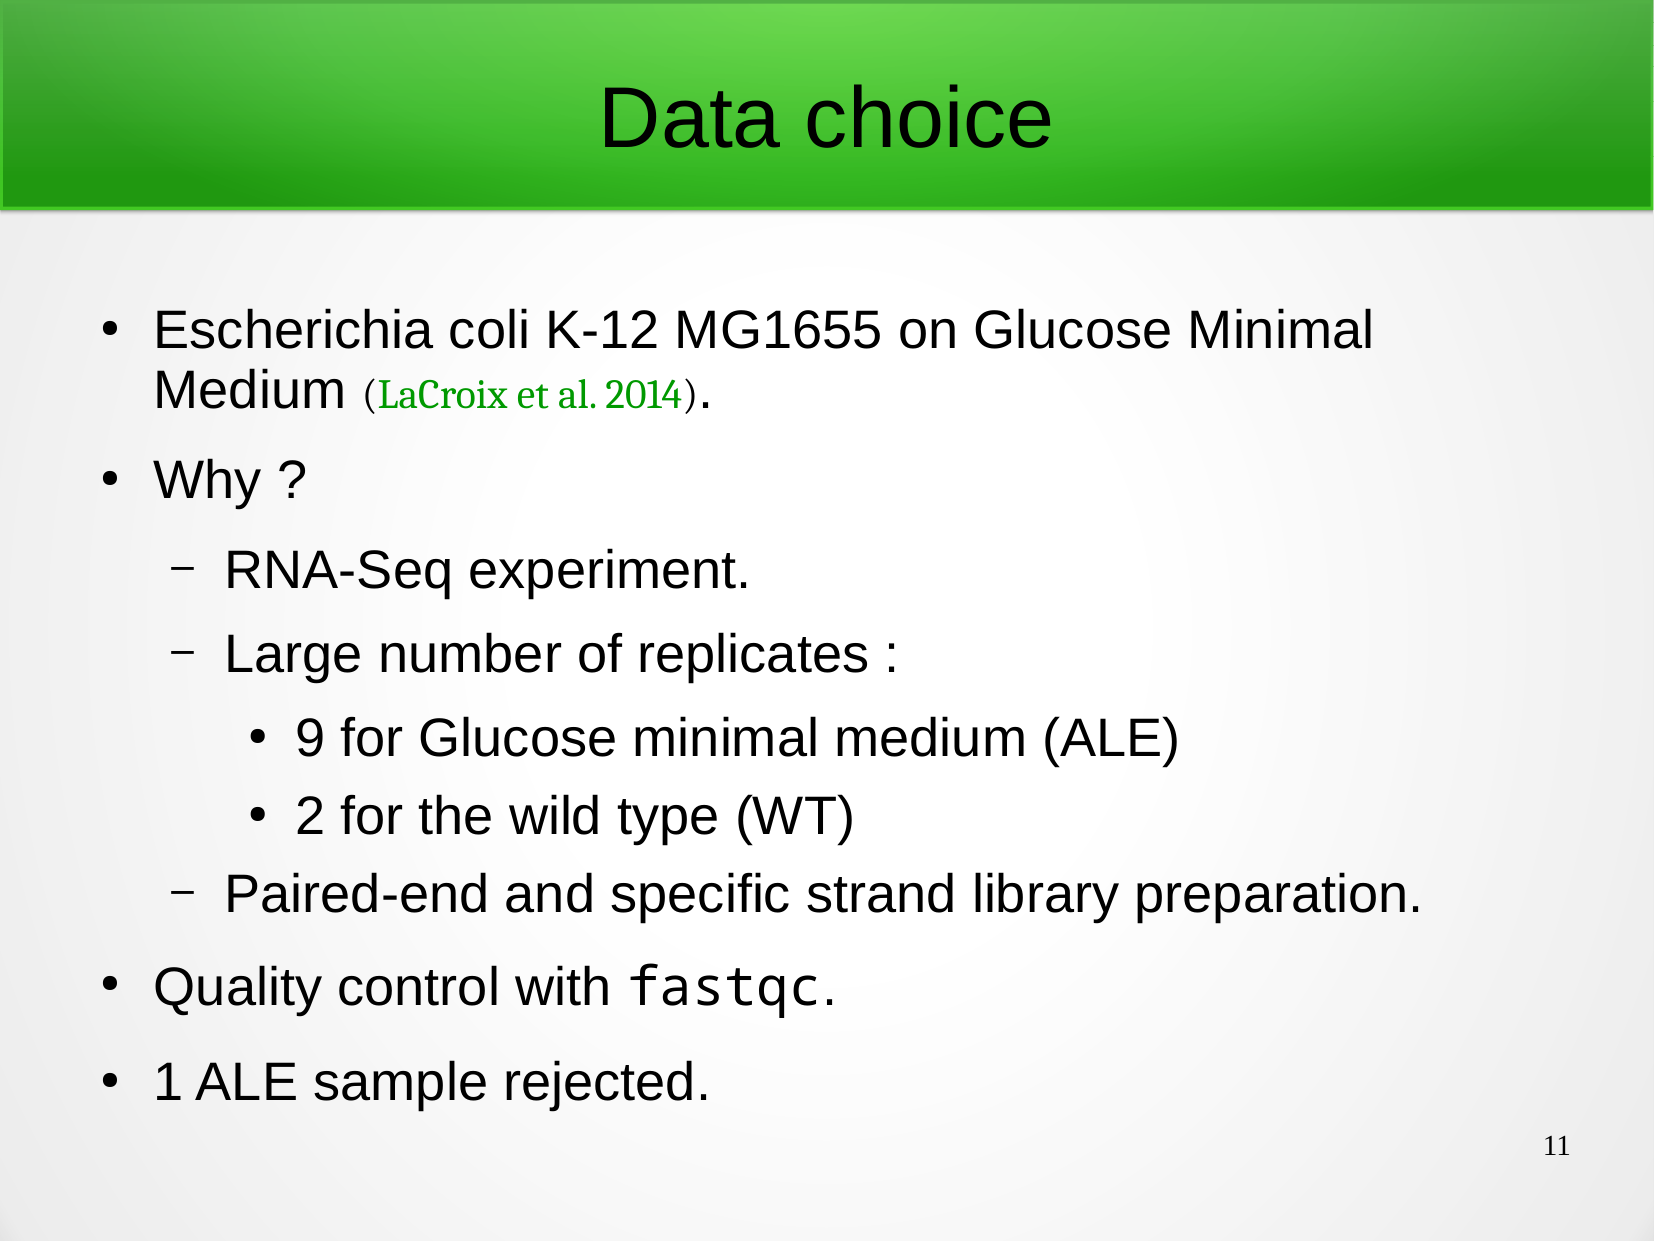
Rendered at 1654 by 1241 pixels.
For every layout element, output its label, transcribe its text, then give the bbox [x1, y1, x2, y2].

title Data choice [82, 47, 1571, 189]
list Escherichia coli K-12 MG1655 on Glucose Minimal Medium (LaCroix et al. 2014). Why ? RNA-Seq experiment. Large number of replicates : 9 for Glucose minimal medium (ALE) 2 for the wild type (WT) Paired-end and specific strand library preparation. Quality control with fastqc. 1 ALE sample rejected. [82, 299, 1571, 1186]
